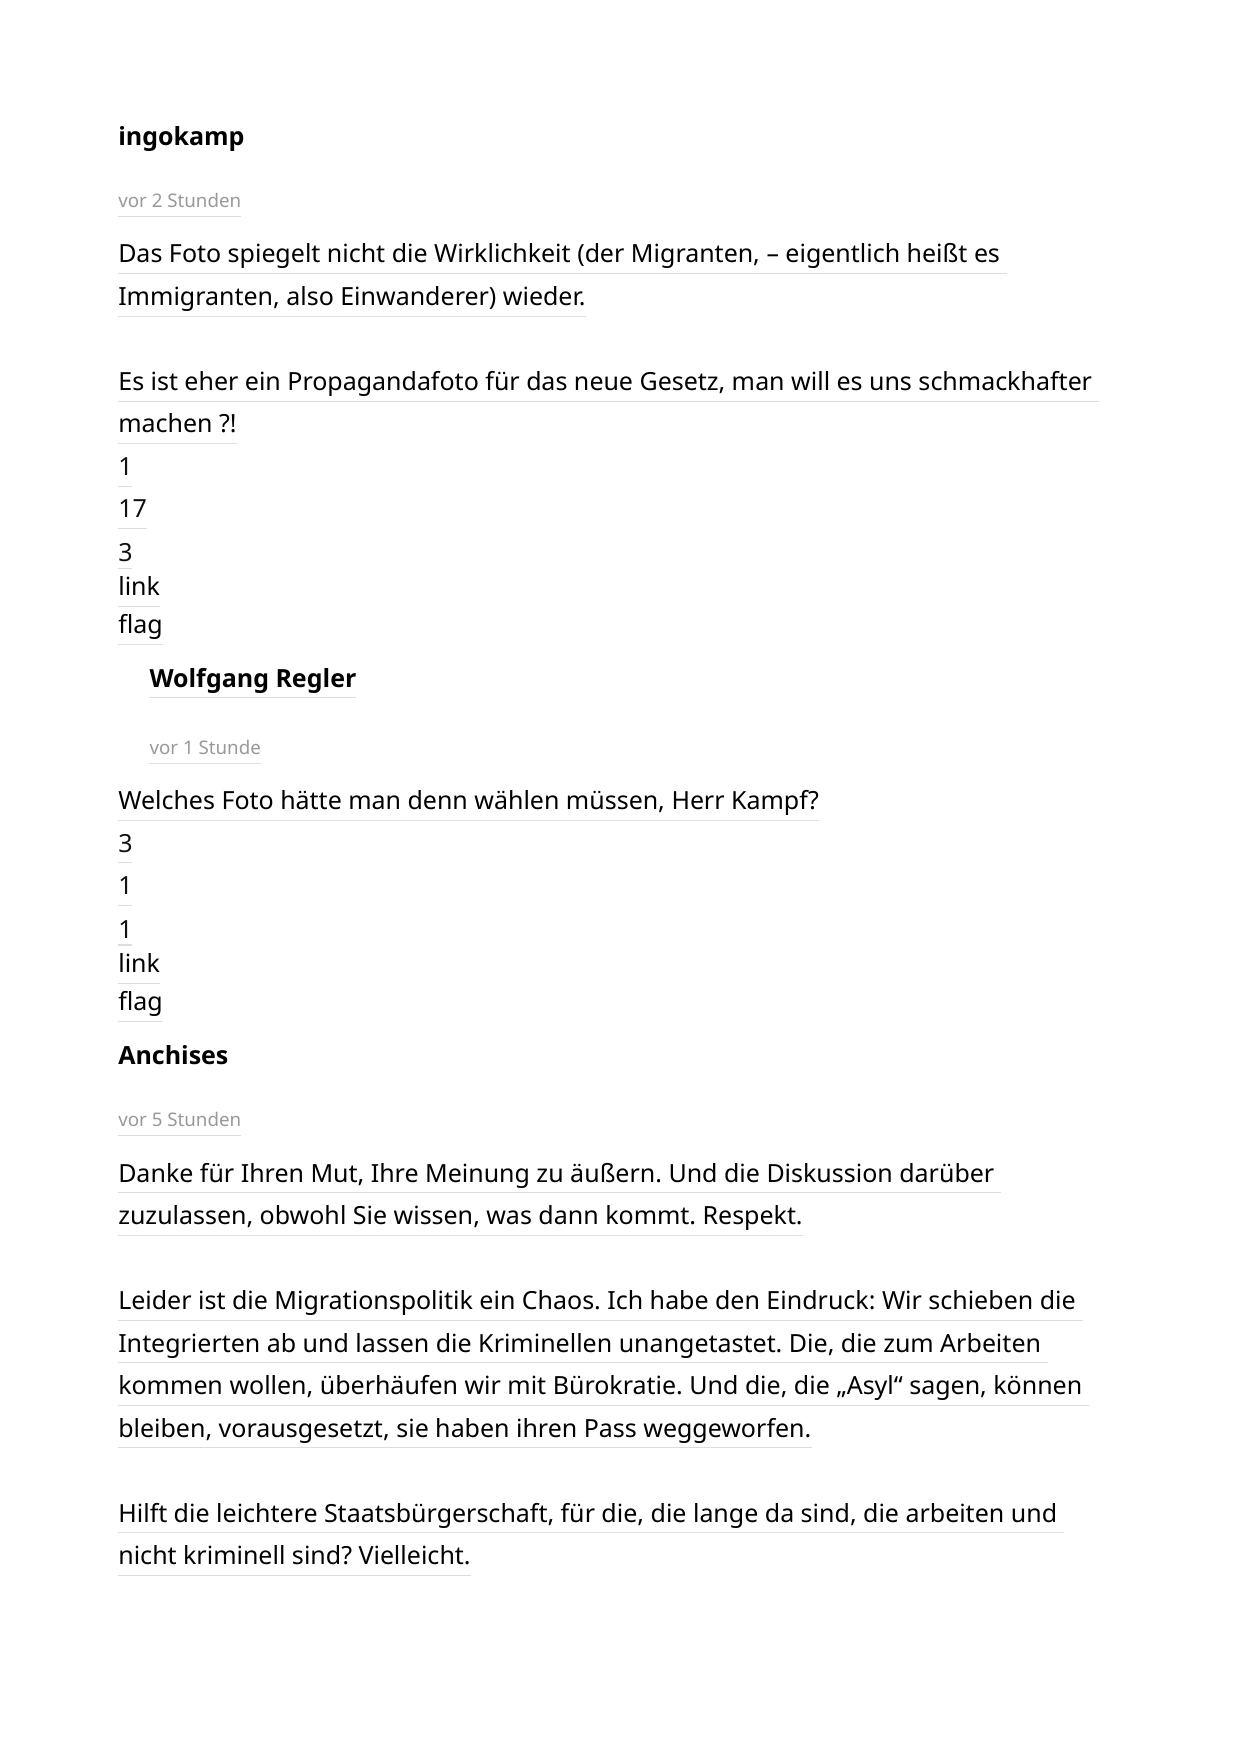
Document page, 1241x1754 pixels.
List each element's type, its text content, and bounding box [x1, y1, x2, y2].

text Danke für Ihren Mut, Ihre Meinung zu äußern. Und die Diskussion darüber zuzulassen, obwohl Sie wissen, was dann kommt. Respekt. Leider ist die Migrationspolitik ein Chaos. Ich habe den Eindruck: Wir schieben die Integrierten ab und lassen die Kriminellen unangetastet. Die, die zum Arbeiten kommen wollen, überhäufen wir mit Bürokratie. Und die, die „Asyl“ sagen, können bleiben, vorausgesetzt, sie haben ihren Pass weggeworfen. Hilft die leichtere Staatsbürgerschaft, für die, die lange da sind, die arbeiten und nicht kriminell sind? Vielleicht. [118, 1155, 1122, 1618]
text flag [118, 984, 1122, 1022]
text 1 [118, 868, 1122, 906]
text vor 5 Stunden [118, 1107, 1117, 1136]
text link [118, 569, 1122, 607]
text 1 [118, 910, 1122, 946]
text Anchises [118, 1037, 1122, 1071]
text 1 [118, 448, 1122, 487]
text Das Foto spiegelt nicht die Wirklichkeit (der Migranten, – eigentlich heißt es Immigranten, also Einwanderer) wieder. Es ist eher ein Propagandafoto für das neue Gesetz, man will es uns schmackhafter machen ?! [118, 236, 1122, 444]
text ingokamp [118, 118, 1122, 152]
text vor 1 Stunde [149, 734, 1117, 764]
text 17 [118, 491, 1122, 529]
text 3 [118, 825, 1122, 863]
text vor 2 Stunden [118, 187, 1117, 217]
text Welches Foto hätte man denn wählen müssen, Herr Kampf? [118, 783, 1122, 821]
text Wolfgang Regler [149, 661, 1122, 698]
text link [118, 946, 1122, 984]
text flag [118, 607, 1122, 645]
text 3 [118, 533, 1122, 569]
